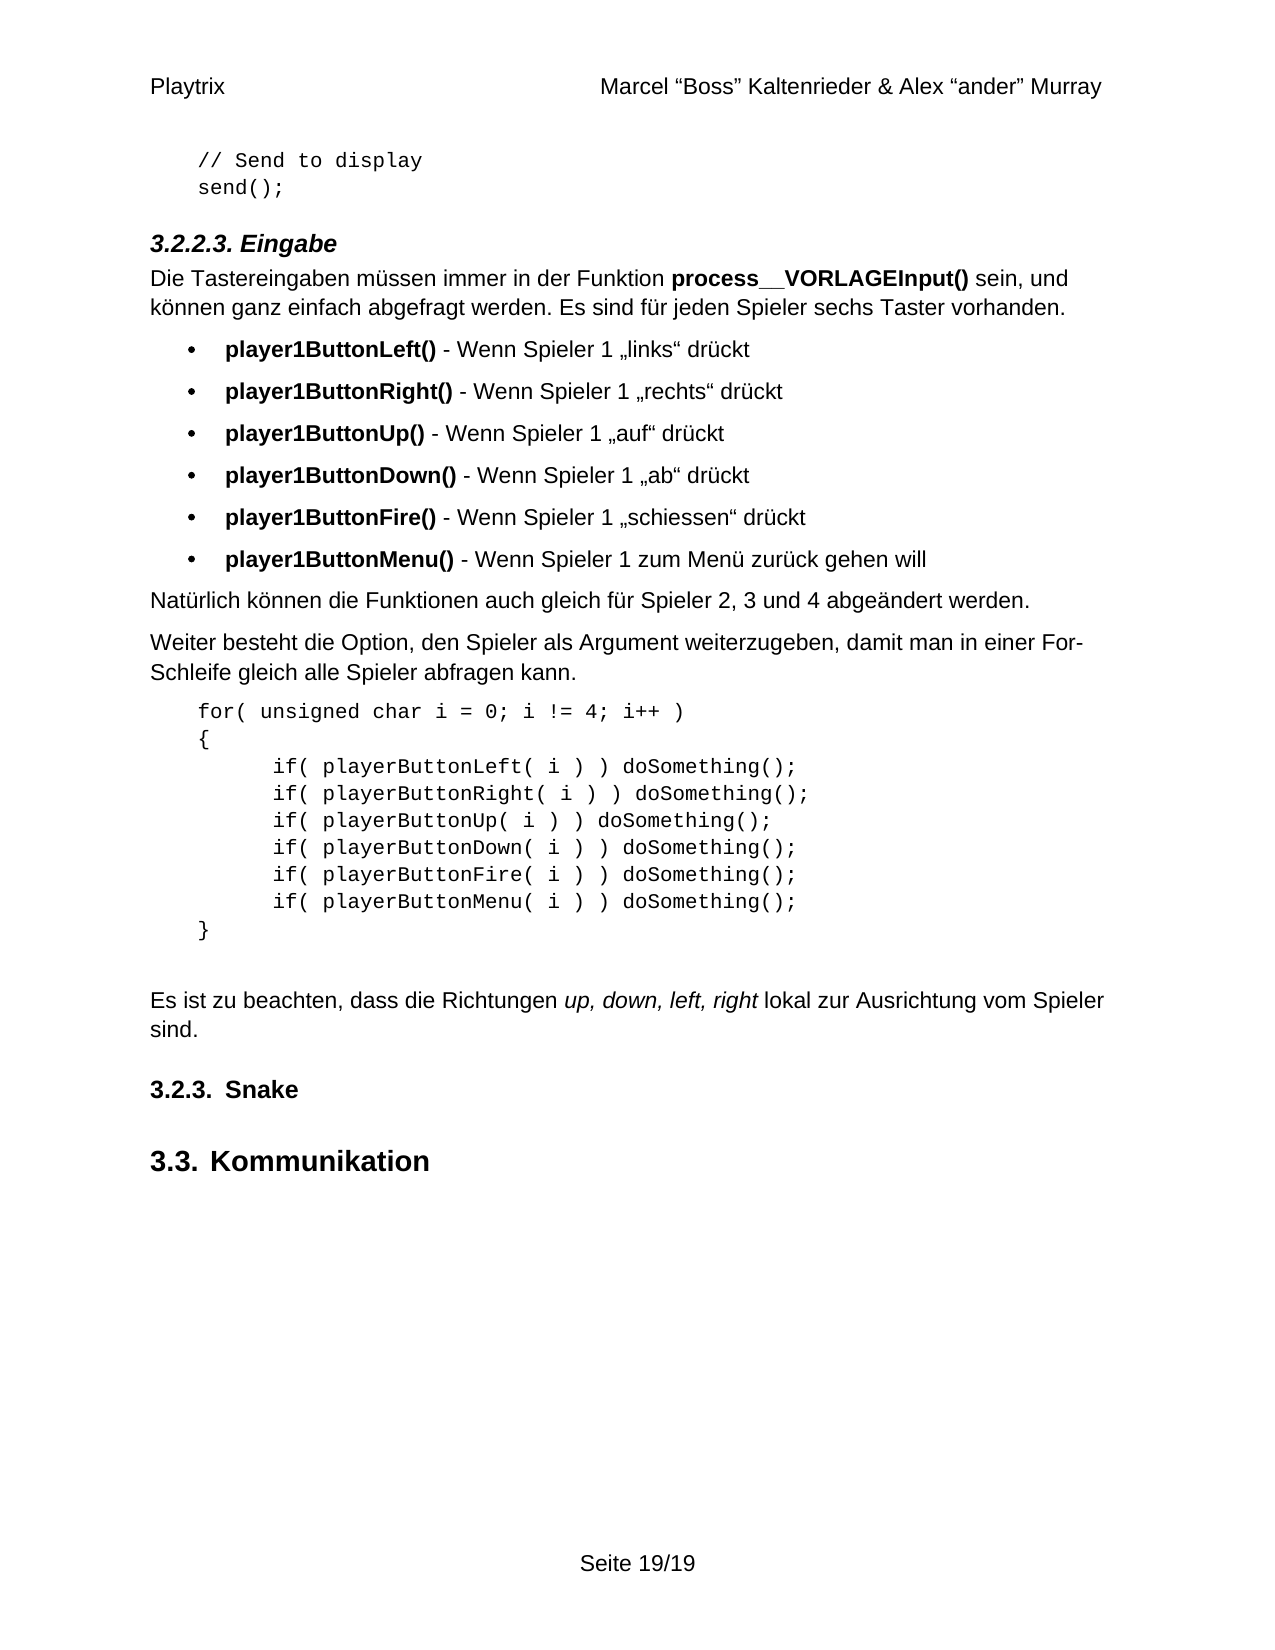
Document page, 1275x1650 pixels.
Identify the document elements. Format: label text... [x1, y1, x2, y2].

text for( unsigned char i = 0; i != 4; i++ ) [197, 701, 1125, 725]
text if( playerButtonDown( i ) ) doSomething(); [197, 837, 1125, 861]
text if( playerButtonMenu( i ) ) doSomething(); [197, 892, 1125, 915]
text if( playerButtonFire( i ) ) doSomething(); [197, 864, 1125, 888]
subtitle Snake [150, 1076, 1125, 1104]
list player1ButtonDown() - Wenn Spieler 1 „ab“ drückt [187, 462, 1125, 488]
text Natürlich können die Funktionen auch gleich für Spieler 2, 3 und 4 abgeändert werden. [150, 588, 1125, 614]
list player1ButtonRight() - Wenn Spieler 1 „rechts“ drückt [187, 379, 1125, 404]
text } [197, 919, 1125, 942]
list player1ButtonLeft() - Wenn Spieler 1 „links“ drückt [187, 337, 1125, 362]
subtitle Eingabe [150, 229, 1125, 257]
list player1ButtonUp() - Wenn Spieler 1 „auf“ drückt [187, 421, 1125, 446]
text if( playerButtonUp( i ) ) doSomething(); [197, 810, 1125, 834]
subtitle Kommunikation [150, 1145, 1125, 1178]
text { [197, 728, 1125, 752]
list player1ButtonFire() - Wenn Spieler 1 „schiessen“ drückt [187, 504, 1125, 530]
text if( playerButtonRight( i ) ) doSomething(); [197, 783, 1125, 806]
text if( playerButtonLeft( i ) ) doSomething(); [197, 756, 1125, 779]
text Weiter besteht die Option, den Spieler als Argument weiterzugeben, damit man in einer For-Schleife gleich alle Spieler abfragen kann. [150, 630, 1125, 685]
text Es ist zu beachten, dass die Richtungen up, down, left, right lokal zur Ausrichtung vom Spieler sind. [150, 988, 1125, 1043]
list player1ButtonMenu() - Wenn Spieler 1 zum Menü zurück gehen will [187, 546, 1125, 572]
text // Send to display send(); [197, 150, 1125, 201]
text Die Tastereingaben müssen immer in der Funktion process__VORLAGEInput() sein, und können ganz einfach abgefragt werden. Es sind für jeden Spieler sechs Taster vorhanden. [150, 266, 1125, 321]
